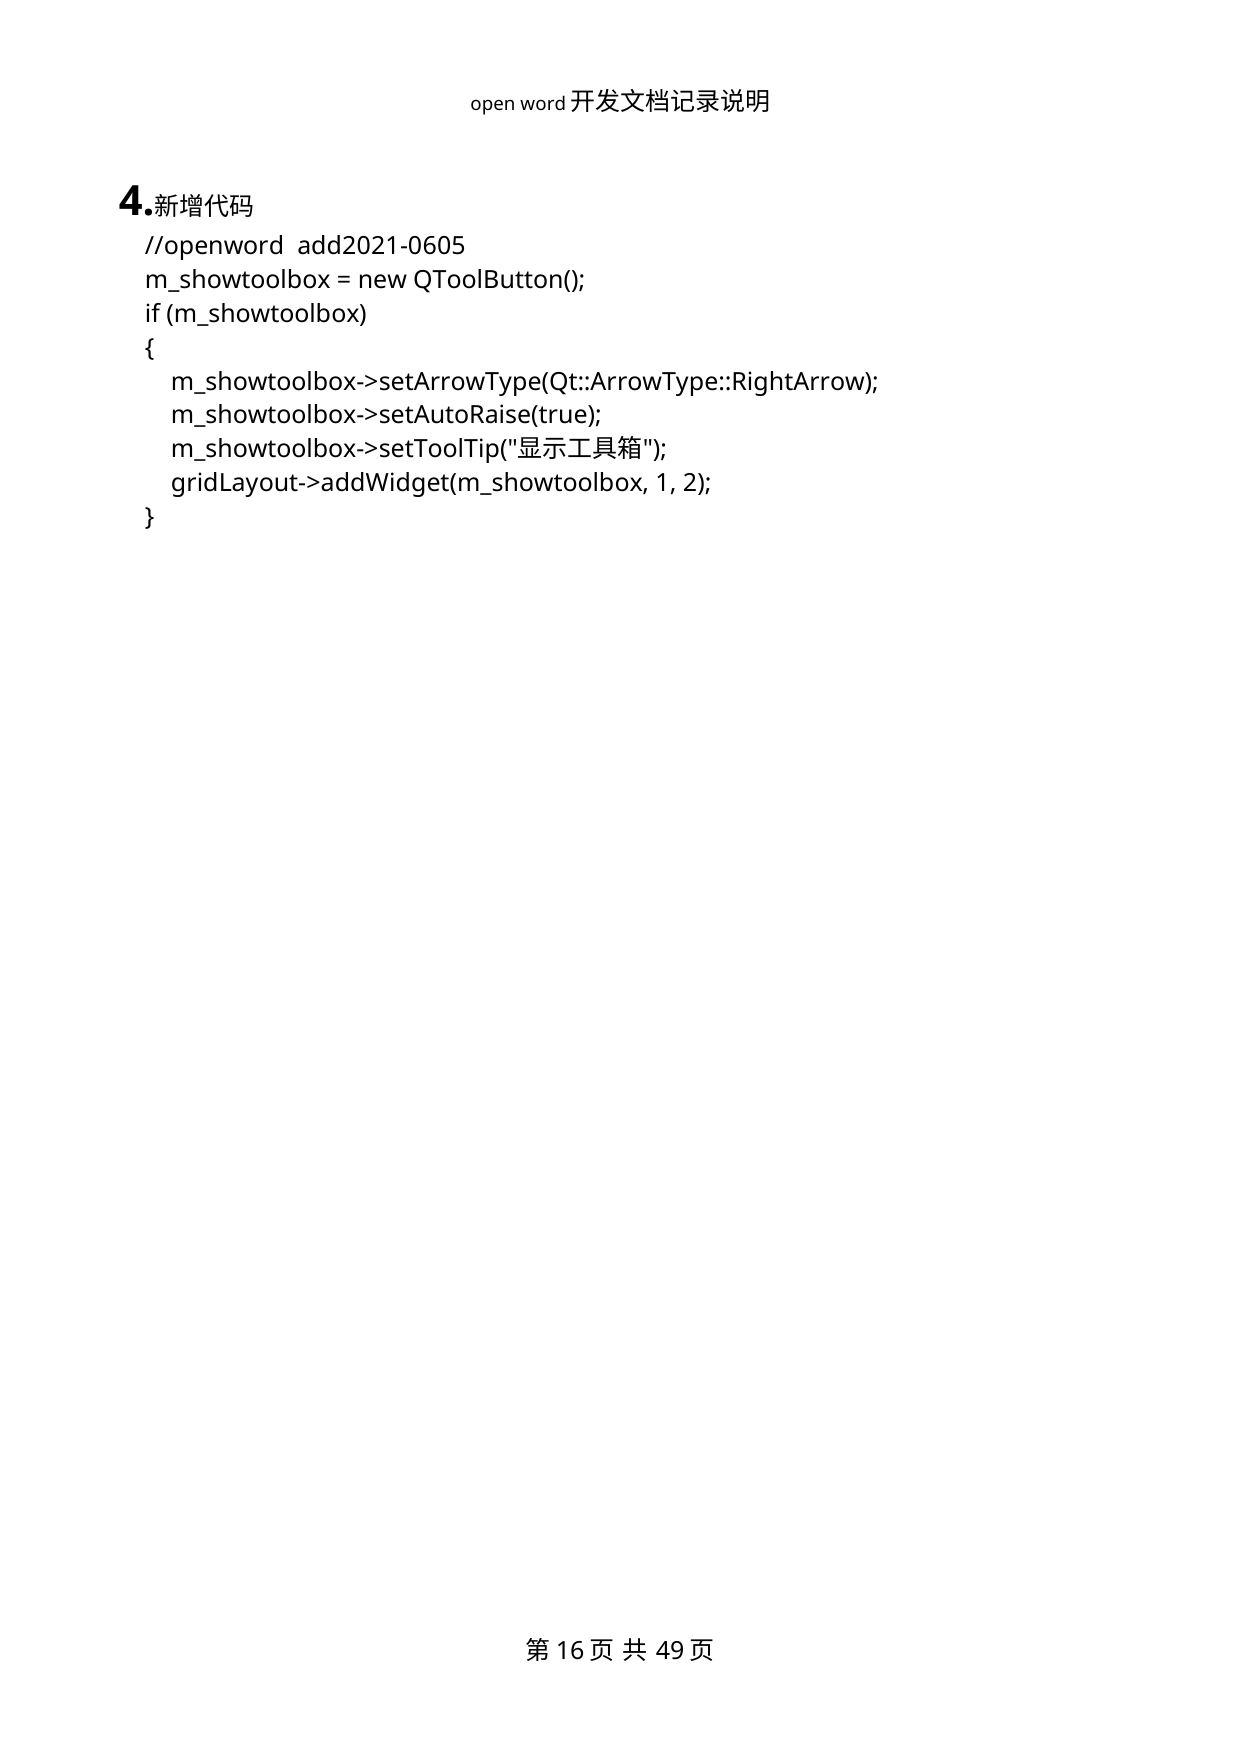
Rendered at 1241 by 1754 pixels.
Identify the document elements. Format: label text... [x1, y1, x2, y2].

text { [119, 329, 1121, 363]
text m_showtoolbox = new QToolButton(); [119, 262, 1121, 296]
text m_showtoolbox->setArrowType(Qt::ArrowType::RightArrow); [119, 363, 1121, 397]
text //openword add2021-0605 [119, 228, 1121, 262]
text if (m_showtoolbox) [119, 296, 1121, 329]
subtitle 新增代码 [119, 171, 1121, 228]
text m_showtoolbox->setAutoRaise(true); [119, 397, 1121, 431]
text m_showtoolbox->setToolTip("显示工具箱"); [119, 431, 1121, 465]
text } [119, 499, 1121, 533]
text gridLayout->addWidget(m_showtoolbox, 1, 2); [119, 465, 1121, 499]
